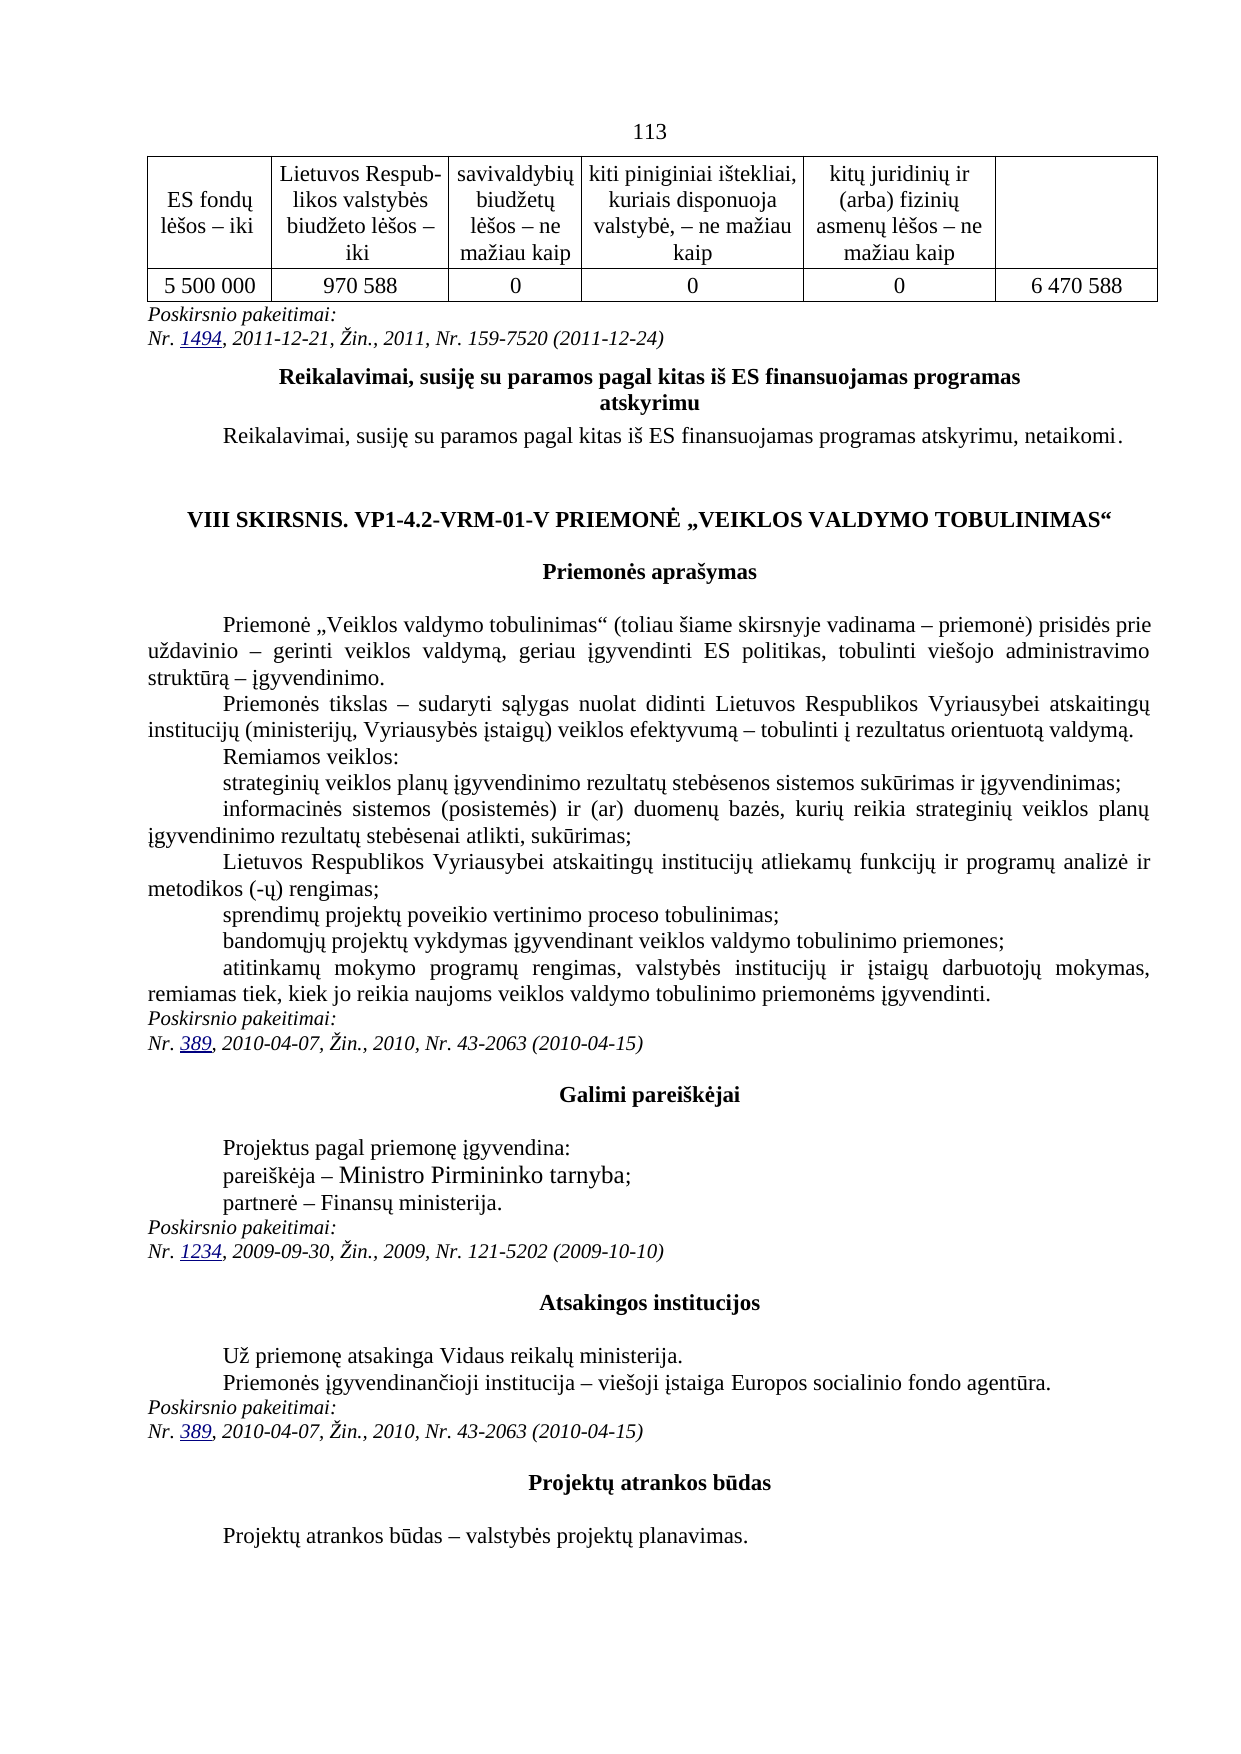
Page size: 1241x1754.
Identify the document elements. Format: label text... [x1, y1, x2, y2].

text Nr. 1494, 2011-12-21, Žin., 2011, Nr. 159-7520 (2011-12-24) [148, 326, 1152, 350]
table_cell ES fondų lėšos – iki [148, 157, 271, 268]
text Už priemonę atsakinga Vidaus reikalų ministerija. [148, 1342, 1152, 1368]
text bandomųjų projektų vykdymas įgyvendinant veiklos valdymo tobulinimo priemones; [148, 927, 1152, 954]
text Projektus pagal priemonę įgyvendina: [148, 1133, 1152, 1160]
text Nr. 389, 2010-04-07, Žin., 2010, Nr. 43-2063 (2010-04-15) [148, 1030, 1152, 1054]
text sprendimų projektų poveikio vertinimo proceso tobulinimas; [148, 901, 1152, 927]
text Priemonės įgyvendinančioji institucija – viešoji įstaiga Europos socialinio fondo agentūra. [148, 1368, 1152, 1395]
text Remiamos veiklos: [148, 743, 1152, 769]
text Priemonės aprašymas [148, 558, 1152, 585]
text Lietuvos Respublikos Vyriausybei atskaitingų institucijų atliekamų funkcijų ir programų analizė ir metodikos (-ų) rengimas; [148, 848, 1152, 901]
text Nr. 1234, 2009-09-30, Žin., 2009, Nr. 121-5202 (2009-10-10) [148, 1239, 1152, 1263]
text atitinkamų mokymo programų rengimas, valstybės institucijų ir įstaigų darbuotojų mokymas, remiamas tiek, kiek jo reikia naujoms veiklos valdymo tobulinimo priemonėms įgyvendinti. [148, 954, 1152, 1006]
text pareiškėja – Ministro Pirmininko tarnyba; [148, 1160, 1152, 1189]
text Poskirsnio pakeitimai: [148, 1006, 1152, 1030]
table_cell kitų juridinių ir (arba) fizinių asmenų lėšos – ne mažiau kaip [804, 157, 995, 268]
table_cell kiti piniginiai ištek­liai, kuriais dispo­nuo­ja valstybė, – ne mažiau kaip [582, 157, 803, 268]
table_cell 970 588 [272, 269, 448, 301]
text Galimi pareiškėjai [148, 1081, 1152, 1107]
table_cell savivaldybių biudžetų lėšos – ne mažiau kaip [449, 157, 581, 268]
table_cell 0 [804, 269, 995, 301]
table_cell Lietuvos Res­pub­likos valstybės biudžeto lėšos – iki [272, 157, 448, 268]
table_header [996, 157, 1157, 268]
text Atsakingos institucijos [148, 1289, 1152, 1316]
table_cell 6 470 588 [996, 269, 1157, 301]
text partnerė – Finansų ministerija. [148, 1189, 1152, 1215]
text Priemonės tikslas – sudaryti sąlygas nuolat didinti Lietuvos Respublikos Vyriausybei atskaitingų institucijų (ministerijų, Vyriausybės įstaigų) veiklos efektyvumą – tobulinti į rezultatus orientuotą valdymą. [148, 690, 1152, 743]
text Poskirsnio pakeitimai: [148, 1395, 1152, 1419]
table_cell 5 500 000 [148, 269, 271, 301]
text Nr. 389, 2010-04-07, Žin., 2010, Nr. 43-2063 (2010-04-15) [148, 1419, 1152, 1443]
text Projektų atrankos būdas – valstybės projektų planavimas. [148, 1522, 1152, 1548]
table_cell 0 [449, 269, 581, 301]
table_cell 0 [582, 269, 803, 301]
text strateginių veiklos planų įgyvendinimo rezultatų stebėsenos sistemos sukūrimas ir įgyvendinimas; [148, 769, 1152, 796]
subtitle VIII SKIRSNIS. VP1-4.2-VRM-01-V PRIEMONĖ „VEIKLOS VALDYMO TOBULINIMAS“ [148, 506, 1152, 532]
text informacinės sistemos (posistemės) ir (ar) duomenų bazės, kurių reikia strateginių veiklos planų įgyvendinimo rezultatų stebėsenai atlikti, sukūrimas; [148, 796, 1152, 848]
text Priemonė „Veiklos valdymo tobulinimas“ (toliau šiame skirsnyje vadinama – priemonė) prisidės prie uždavinio – gerinti veiklos valdymą, geriau įgyvendinti ES politikas, tobulinti viešojo administravimo struktūrą – įgyvendinimo. [148, 611, 1152, 690]
text Poskirsnio pakeitimai: [148, 302, 1152, 326]
text Poskirsnio pakeitimai: [148, 1215, 1152, 1239]
text Projektų atrankos būdas [148, 1469, 1152, 1496]
text Reikalavimai, susiję su paramos pagal kitas iš ES finansuojamas programas atskyrimu, netaikomi. [148, 422, 1152, 448]
text Reikalavimai, susiję su paramos pagal kitas iš ES finansuojamas programas atskyrimu [148, 363, 1152, 416]
